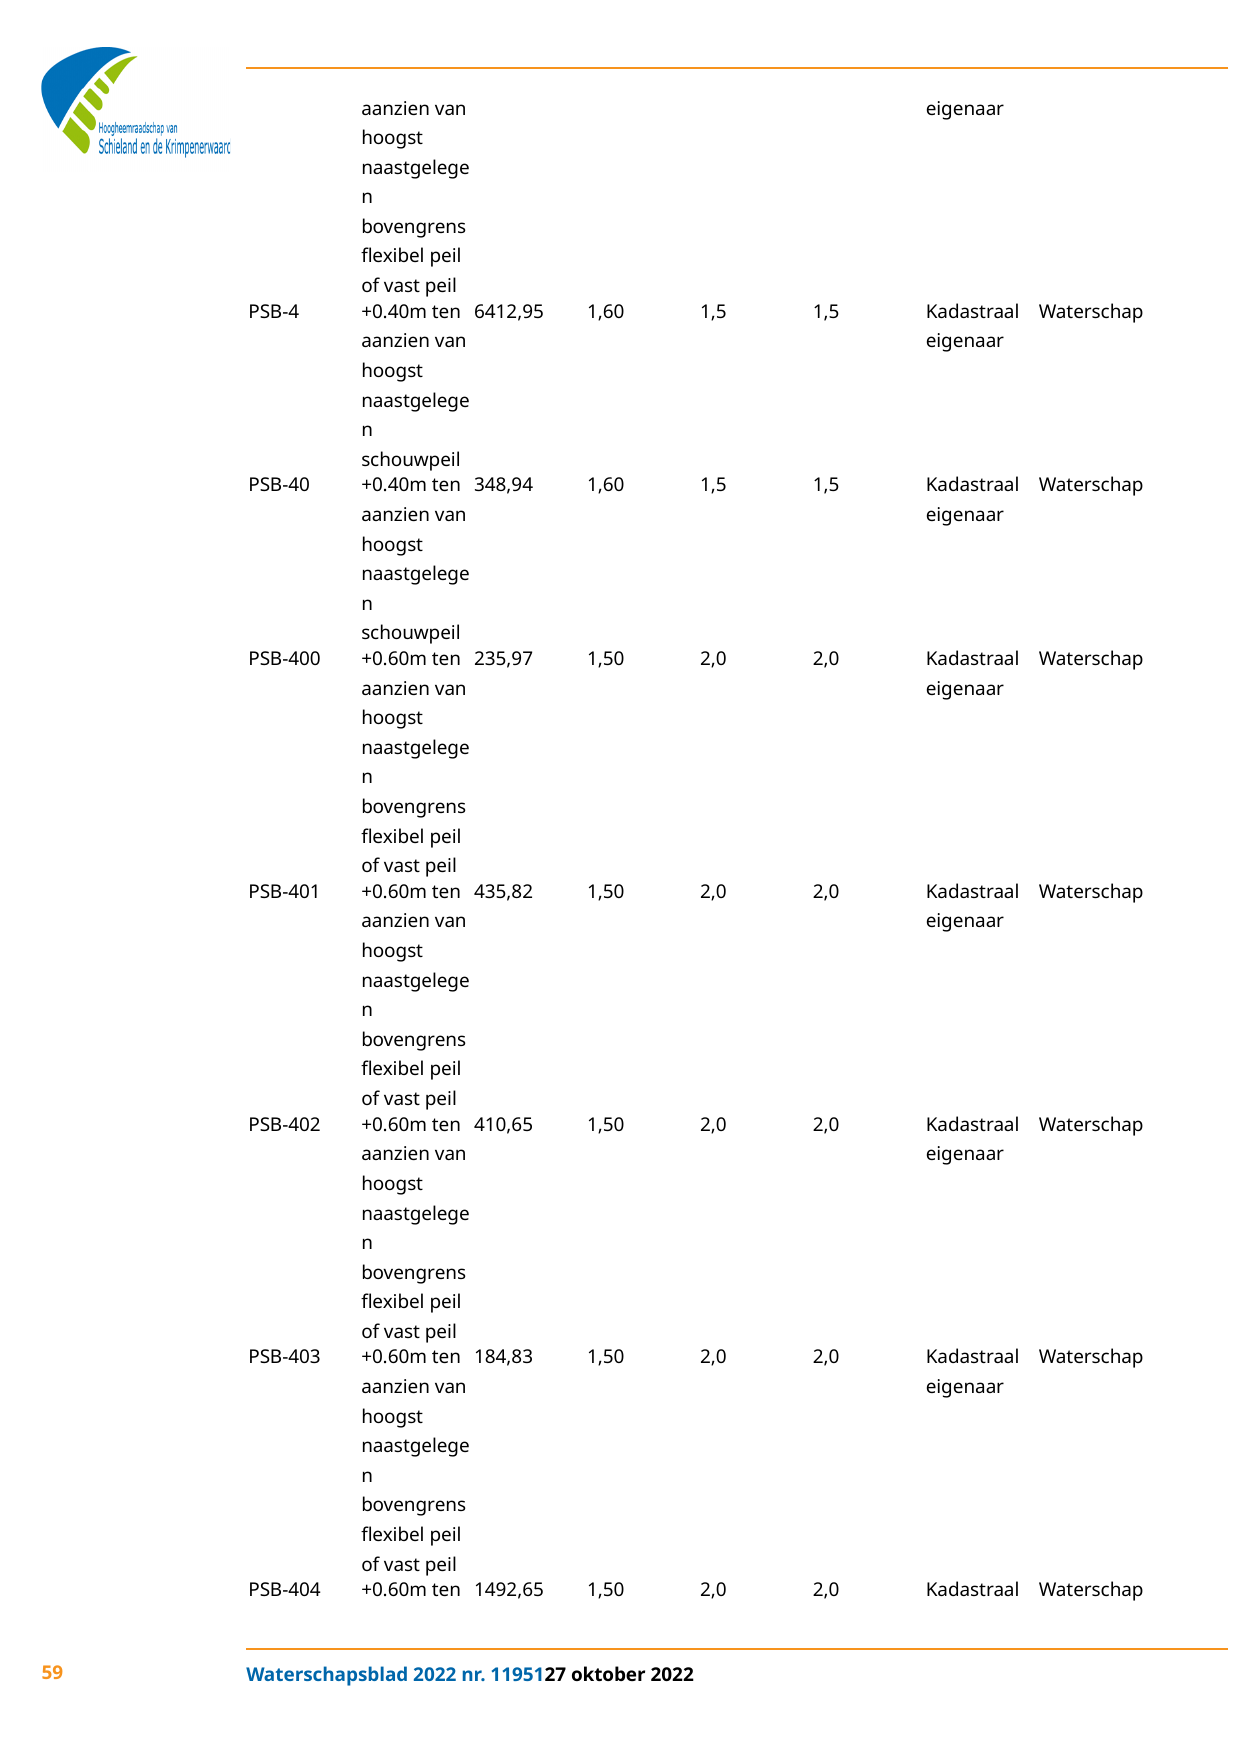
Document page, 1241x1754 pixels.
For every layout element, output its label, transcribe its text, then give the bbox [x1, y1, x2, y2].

table_cell PSB-402 [248, 1111, 361, 1344]
table_cell PSB-403 [248, 1344, 361, 1577]
table_cell 1,5 [700, 298, 813, 472]
table_cell 1,50 [587, 878, 700, 1111]
table_cell [813, 95, 926, 298]
table_cell PSB-401 [248, 878, 361, 1111]
table_cell 1492,65 [474, 1577, 587, 1602]
table_cell 2,0 [700, 1577, 813, 1602]
table_cell Waterschap [1039, 1577, 1152, 1602]
table_cell Kadastraal eigenaar [926, 645, 1038, 878]
table_cell 2,0 [813, 1111, 926, 1344]
table_cell Kadastraal eigenaar [926, 878, 1038, 1111]
table_cell [248, 95, 361, 298]
table_cell +0.60m ten aanzien van hoogst naastgelegen bovengrens flexibel peil of vast peil [361, 878, 474, 1111]
table_cell Waterschap [1039, 298, 1152, 472]
table_cell 1,50 [587, 1577, 700, 1602]
table_cell 2,0 [813, 645, 926, 878]
table_cell 6412,95 [474, 298, 587, 472]
table_cell 1,5 [700, 472, 813, 645]
table_cell +0.60m ten aanzien van hoogst naastgelegen bovengrens flexibel peil of vast peil [361, 1344, 474, 1577]
table_cell 1,5 [813, 472, 926, 645]
table_cell Kadastraal [926, 1577, 1038, 1602]
table_cell 410,65 [474, 1111, 587, 1344]
table_cell 2,0 [700, 645, 813, 878]
table_cell 184,83 [474, 1344, 587, 1577]
table_cell Waterschap [1039, 1344, 1152, 1577]
table_cell +0.40m ten aanzien van hoogst naastgelegen schouwpeil [361, 472, 474, 645]
table_cell Waterschap [1039, 878, 1152, 1111]
picture [41, 47, 231, 172]
table_cell 2,0 [813, 1344, 926, 1577]
table_cell 2,0 [700, 1111, 813, 1344]
table_cell +0.40m ten aanzien van hoogst naastgelegen schouwpeil [361, 298, 474, 472]
table_cell +0.60m ten [361, 1577, 474, 1602]
table_cell [700, 95, 813, 298]
table_cell 1,50 [587, 1111, 700, 1344]
table_cell 1,50 [587, 645, 700, 878]
table_cell Waterschap [1039, 645, 1152, 878]
table_cell 1,60 [587, 298, 700, 472]
table_cell 348,94 [474, 472, 587, 645]
table_cell [587, 95, 700, 298]
table_cell +0.60m ten aanzien van hoogst naastgelegen bovengrens flexibel peil of vast peil [361, 645, 474, 878]
table_cell 2,0 [700, 1344, 813, 1577]
table_cell 435,82 [474, 878, 587, 1111]
table_cell PSB-400 [248, 645, 361, 878]
table_cell 2,0 [700, 878, 813, 1111]
table_cell PSB-40 [248, 472, 361, 645]
table_cell PSB-4 [248, 298, 361, 472]
table_cell 235,97 [474, 645, 587, 878]
table_cell Waterschap [1039, 1111, 1152, 1344]
table_cell Waterschap [1039, 472, 1152, 645]
table_cell Kadastraal eigenaar [926, 298, 1038, 472]
table_cell Kadastraal eigenaar [926, 1111, 1038, 1344]
table_cell 1,5 [813, 298, 926, 472]
table_cell eigenaar [926, 95, 1038, 298]
table_cell 1,60 [587, 472, 700, 645]
table_cell 2,0 [813, 878, 926, 1111]
table_cell [1039, 95, 1152, 298]
table_cell [474, 95, 587, 298]
table_cell Kadastraal eigenaar [926, 1344, 1038, 1577]
table_cell PSB-404 [248, 1577, 361, 1602]
table_cell +0.60m ten aanzien van hoogst naastgelegen bovengrens flexibel peil of vast peil [361, 1111, 474, 1344]
table_cell aanzien van hoogst naastgelegen bovengrens flexibel peil of vast peil [361, 95, 474, 298]
table_cell Kadastraal eigenaar [926, 472, 1038, 645]
table_cell 1,50 [587, 1344, 700, 1577]
table_cell 2,0 [813, 1577, 926, 1602]
